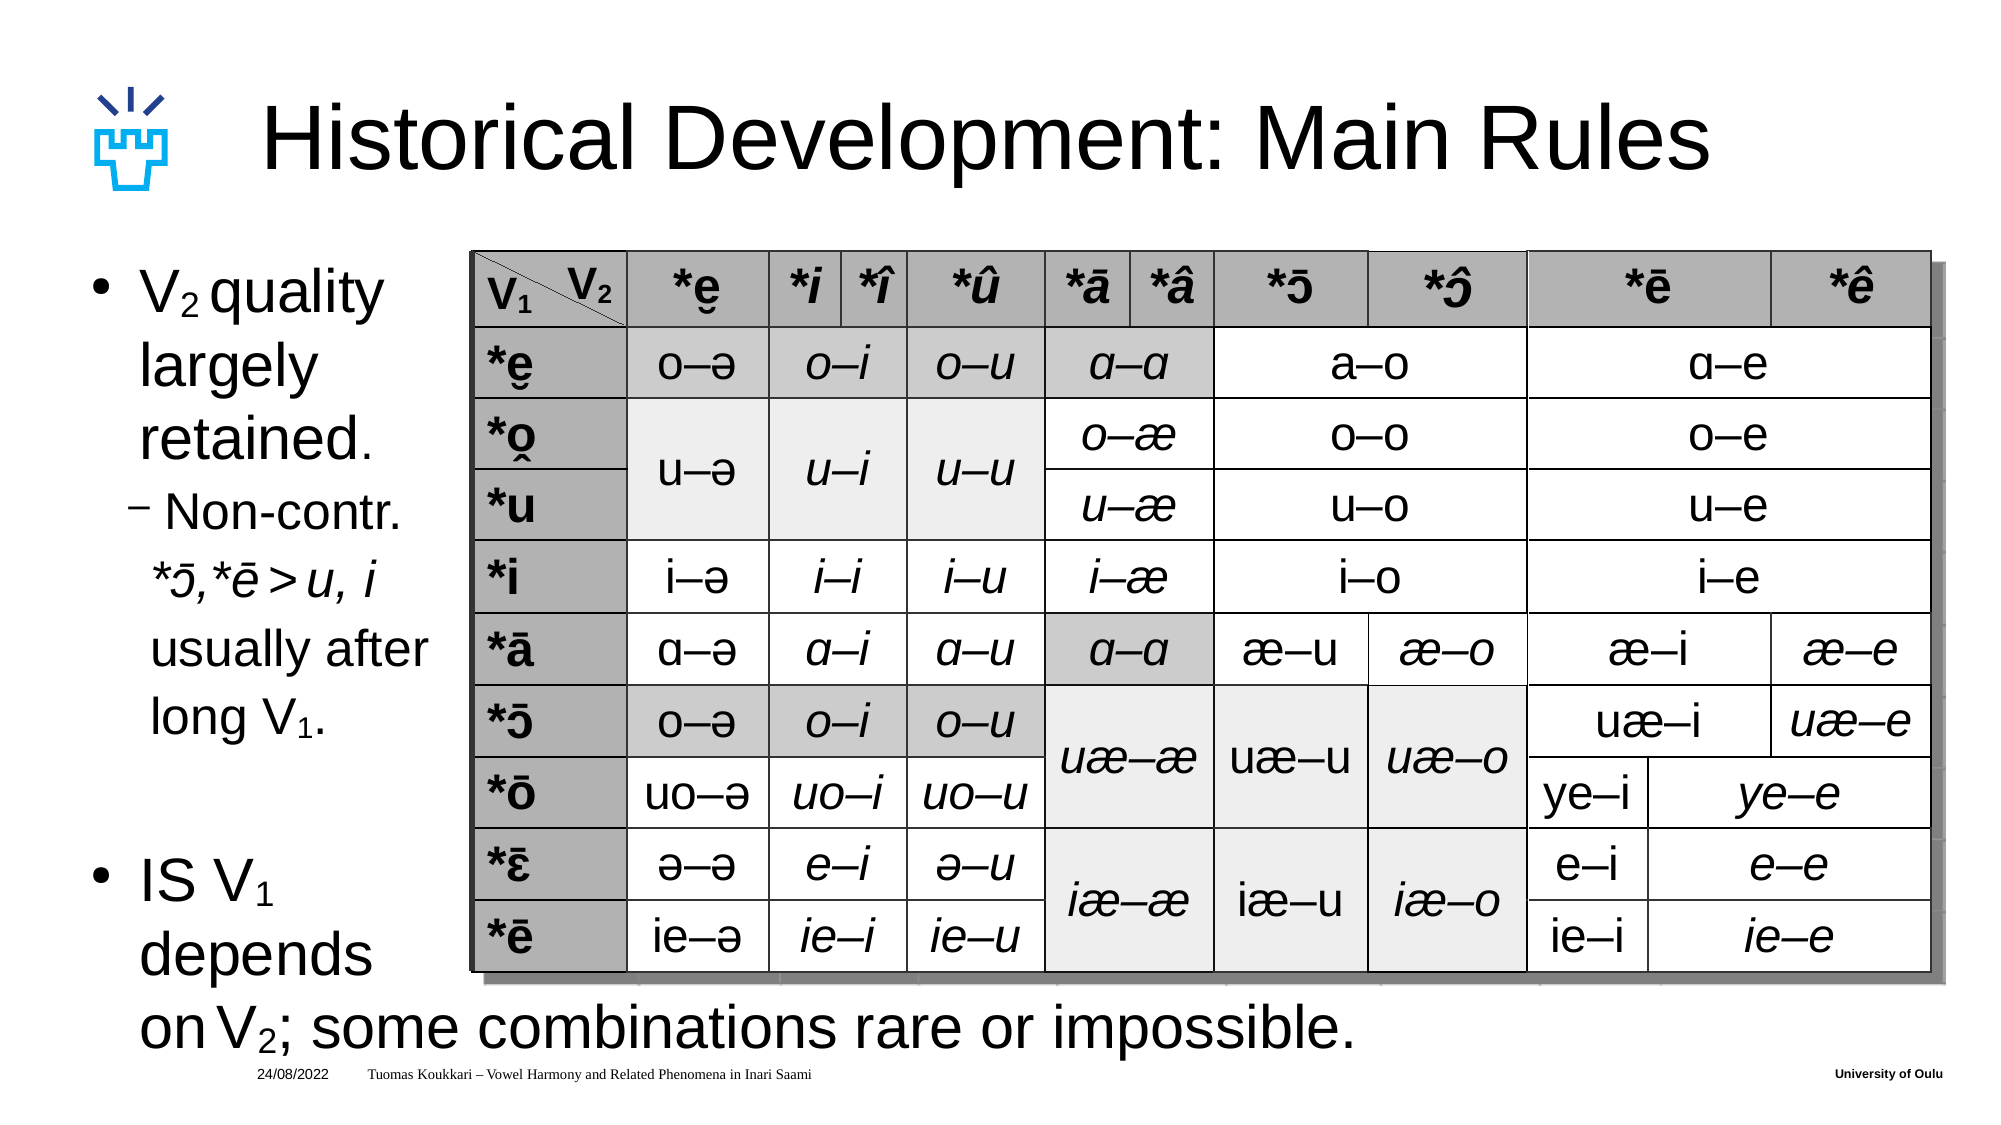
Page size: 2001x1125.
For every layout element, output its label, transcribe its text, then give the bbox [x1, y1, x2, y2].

table_cell o–æ [1046, 399, 1213, 468]
table_header *â [1131, 252, 1213, 326]
table_cell o–i [770, 328, 906, 397]
table_header *e̮ [628, 252, 768, 326]
table_cell i–u [908, 541, 1044, 612]
table_cell *ɛ̄ [475, 829, 626, 899]
table_cell *ɔ̄ [475, 686, 626, 756]
table_cell ie–e [1649, 901, 1930, 971]
table_cell uæ–u [1215, 686, 1367, 827]
table_cell ə–ə [628, 829, 768, 899]
table_cell i–o [1215, 541, 1526, 612]
table_cell u–i [770, 399, 906, 539]
table_cell *ō [475, 758, 626, 827]
table_cell iæ–o [1369, 829, 1526, 971]
table_cell u–o [1215, 470, 1526, 539]
table_cell ɑ–ə [628, 614, 768, 684]
table_cell *e̮ [475, 328, 626, 397]
table_header *ā [1046, 252, 1129, 326]
table_cell æ–e [1772, 614, 1930, 684]
table_cell uæ–i [1529, 686, 1770, 756]
table_cell ie–i [1529, 901, 1647, 971]
table_cell i–æ [1046, 541, 1213, 612]
table_cell o–u [908, 328, 1044, 397]
table_cell *ē [475, 901, 626, 971]
title Historical Development: Main Rules [87, 44, 1888, 232]
table_cell o–u [908, 686, 1044, 756]
table_cell ie–ə [628, 901, 768, 971]
table_cell æ–o [1369, 614, 1527, 685]
table_cell uæ–e [1772, 686, 1930, 756]
table_cell iæ–u [1215, 829, 1367, 971]
table_cell a–o [1215, 328, 1526, 397]
table_header V1 [475, 252, 547, 326]
table_header *ɔ̄ [1215, 252, 1367, 326]
table_cell i–e [1529, 541, 1930, 612]
table_cell o–o [1215, 399, 1526, 468]
table_cell *o̭ [475, 399, 626, 468]
table_cell ye–i [1529, 758, 1647, 827]
list V2 quality largely retained. Non-contr. *ɔ̄,*ē > u, i usually after long V1. IS V1 depends on V2; some combinations rare or impossible. [74, 251, 1523, 1063]
table_cell ye–e [1649, 758, 1930, 827]
table_cell e–i [770, 829, 906, 899]
table_cell o–e [1529, 399, 1930, 468]
table_header *î [842, 252, 906, 326]
table_cell æ–i [1529, 614, 1770, 684]
table_cell æ–u [1215, 614, 1368, 684]
table_cell i–i [770, 541, 906, 612]
table_cell uo–u [908, 758, 1044, 827]
table_cell ɑ–i [770, 614, 906, 684]
table_cell u–u [908, 399, 1044, 539]
table_cell uæ–o [1369, 686, 1526, 827]
table_cell *ā [475, 614, 626, 684]
table_cell ɑ–ɑ [1046, 614, 1213, 684]
table_header *û [908, 252, 1044, 326]
table_cell *u [475, 470, 626, 539]
table_cell i–ə [628, 541, 768, 612]
table_cell o–ə [628, 328, 768, 397]
table_cell *i [475, 541, 626, 612]
table_cell e–e [1649, 829, 1930, 899]
table_cell u–e [1529, 470, 1930, 539]
table_header V2 [547, 252, 626, 326]
table_cell u–æ [1046, 470, 1213, 539]
table_cell uo–i [770, 758, 906, 827]
table_cell ɑ–u [908, 614, 1044, 684]
table_cell ə–u [908, 829, 1044, 899]
table_cell uo–ə [628, 758, 768, 827]
table_cell e–i [1529, 829, 1647, 899]
table_cell ie–u [908, 901, 1044, 971]
table_header *ɔ̂ [1369, 252, 1526, 326]
table_header *i [770, 252, 840, 326]
table_cell ie–i [770, 901, 906, 971]
table_cell u–ə [628, 399, 768, 539]
table_cell uæ–æ [1046, 686, 1213, 827]
table_header *ē [1529, 252, 1770, 326]
table_header *ê [1772, 252, 1930, 326]
table_cell iæ–æ [1046, 829, 1213, 971]
table_cell ɑ–e [1529, 328, 1930, 397]
table_cell o–ə [628, 686, 768, 756]
table_cell o–i [770, 686, 906, 756]
table_cell ɑ–ɑ [1046, 328, 1213, 397]
